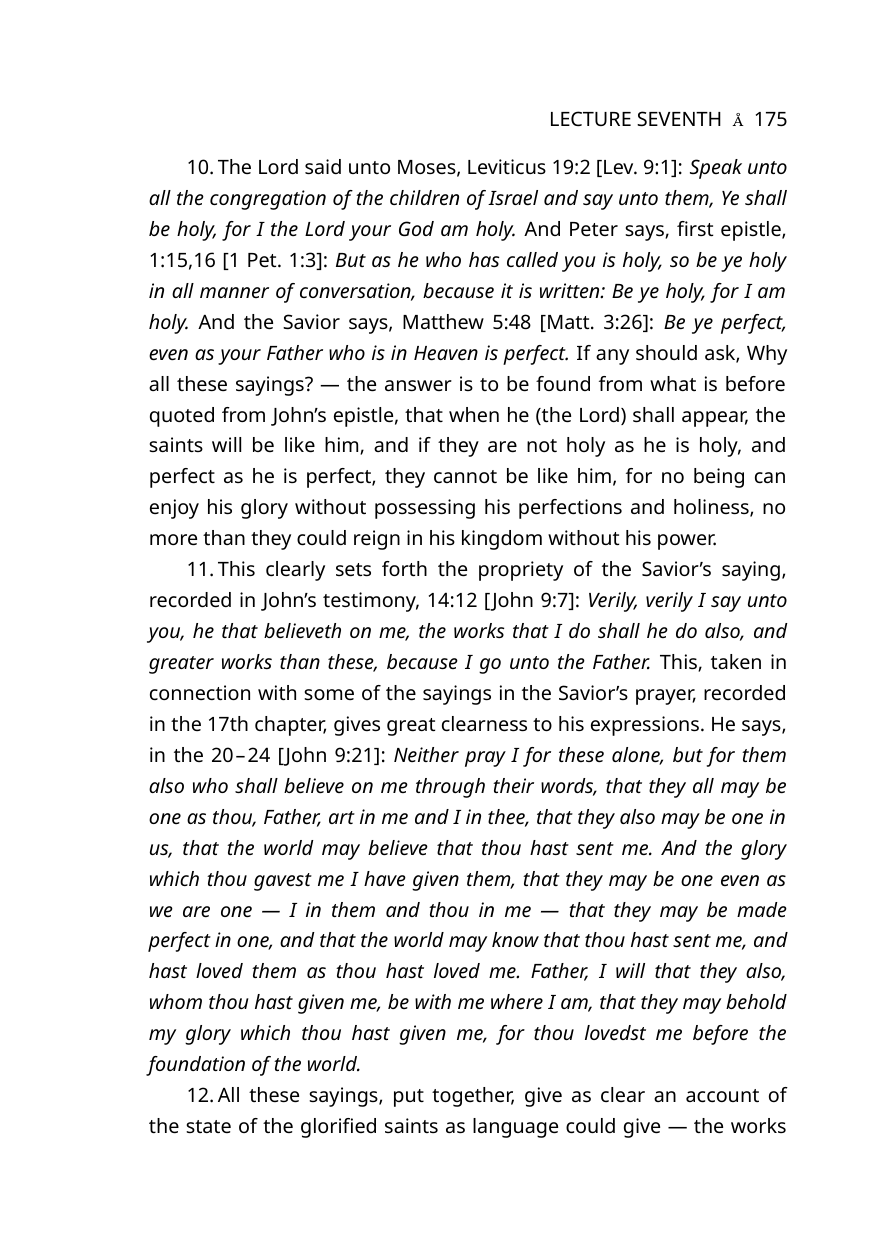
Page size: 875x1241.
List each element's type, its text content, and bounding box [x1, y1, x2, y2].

text 11. This clearly sets forth the propriety of the Savior’s saying, recorded in John’s testimony, 14:12 [John 9:7]: Verily, verily I say unto you, he that believeth on me, the works that I do shall he do also, and greater works than these, because I go unto the Father. This, taken in connection with some of the sayings in the Savior’s prayer, recorded in the 17th chapter, gives great clearness to his expressions. He says, in the 20 – 24 [John 9:21]: Neither pray I for these alone, but for them also who shall believe on me through their words, that they all may be one as thou, Father, art in me and I in thee, that they also may be one in us, that the world may believe that thou hast sent me. And the glory which thou gavest me I have given them, that they may be one even as we are one — I in them and thou in me — that they may be made perfect in one, and that the world may know that thou hast sent me, and hast loved them as thou hast loved me. Father, I will that they also, whom thou hast given me, be with me where I am, that they may behold my glory which thou hast given me, for thou lovedst me before the foundation of the world. [149, 556, 787, 1077]
text 10. The Lord said unto Moses, Leviticus 19:2 [Lev. 9:1]: Speak unto all the congregation of the children of Israel and say unto them, Ye shall be holy, for I the Lord your God am holy. And Peter says, first epistle, 1:15,16 [1 Pet. 1:3]: But as he who has called you is holy, so be ye holy in all manner of conversation, because it is written: Be ye holy, for I am holy. And the Savior says, Matthew 5:48 [Matt. 3:26]: Be ye perfect, even as your Father who is in Heaven is perfect. If any should ask, Why all these sayings? — the answer is to be found from what is before quoted from John’s epistle, that when he (the Lord) shall appear, the saints will be like him, and if they are not holy as he is holy, and perfect as he is perfect, they cannot be like him, for no being can enjoy his glory without possessing his perfections and holiness, no more than they could reign in his kingdom without his power. [149, 153, 787, 552]
text 12. All these sayings, put together, give as clear an account of the state of the glorified saints as language could give — the works [149, 1081, 787, 1139]
